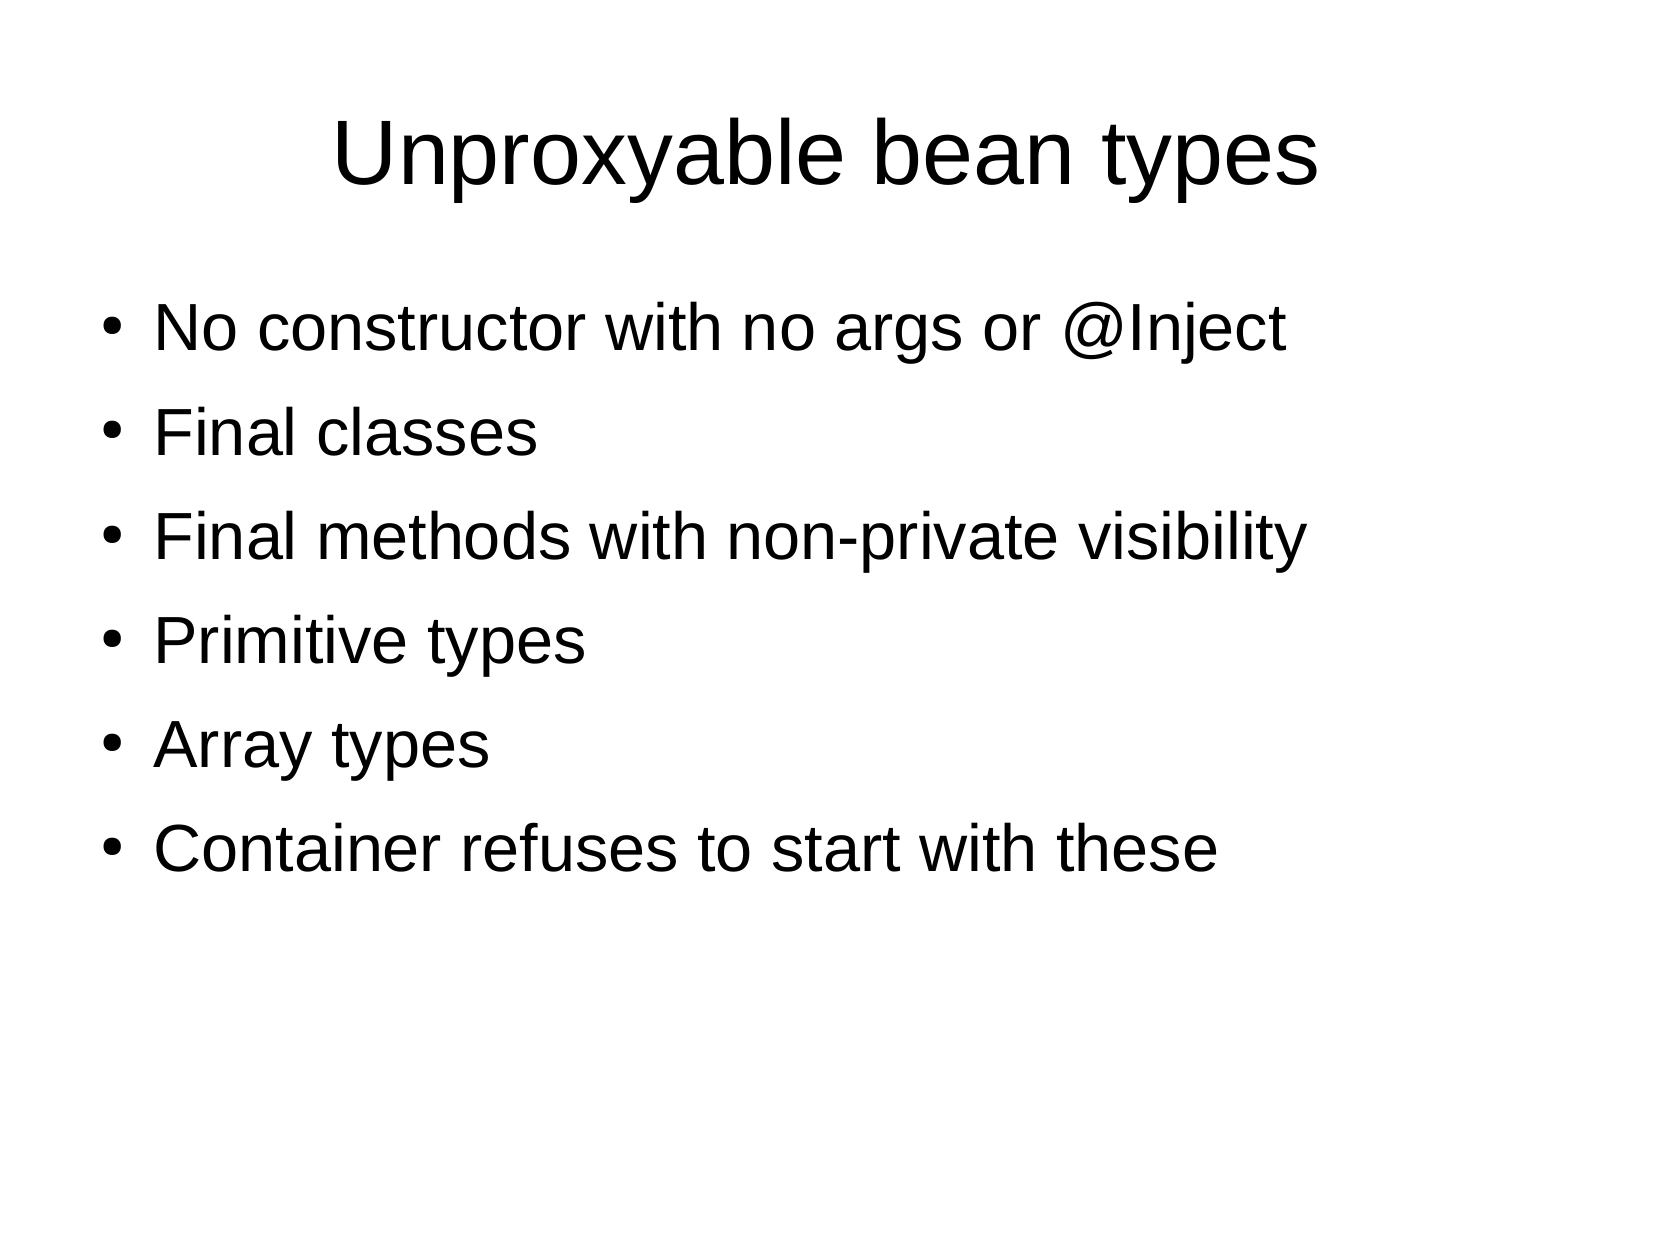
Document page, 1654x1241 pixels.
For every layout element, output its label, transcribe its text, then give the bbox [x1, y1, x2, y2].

list No constructor with no args or @Inject Final classes Final methods with non-private visibility Primitive types Array types Container refuses to start with these [82, 290, 1571, 1109]
title Unproxyable bean types [82, 49, 1571, 257]
